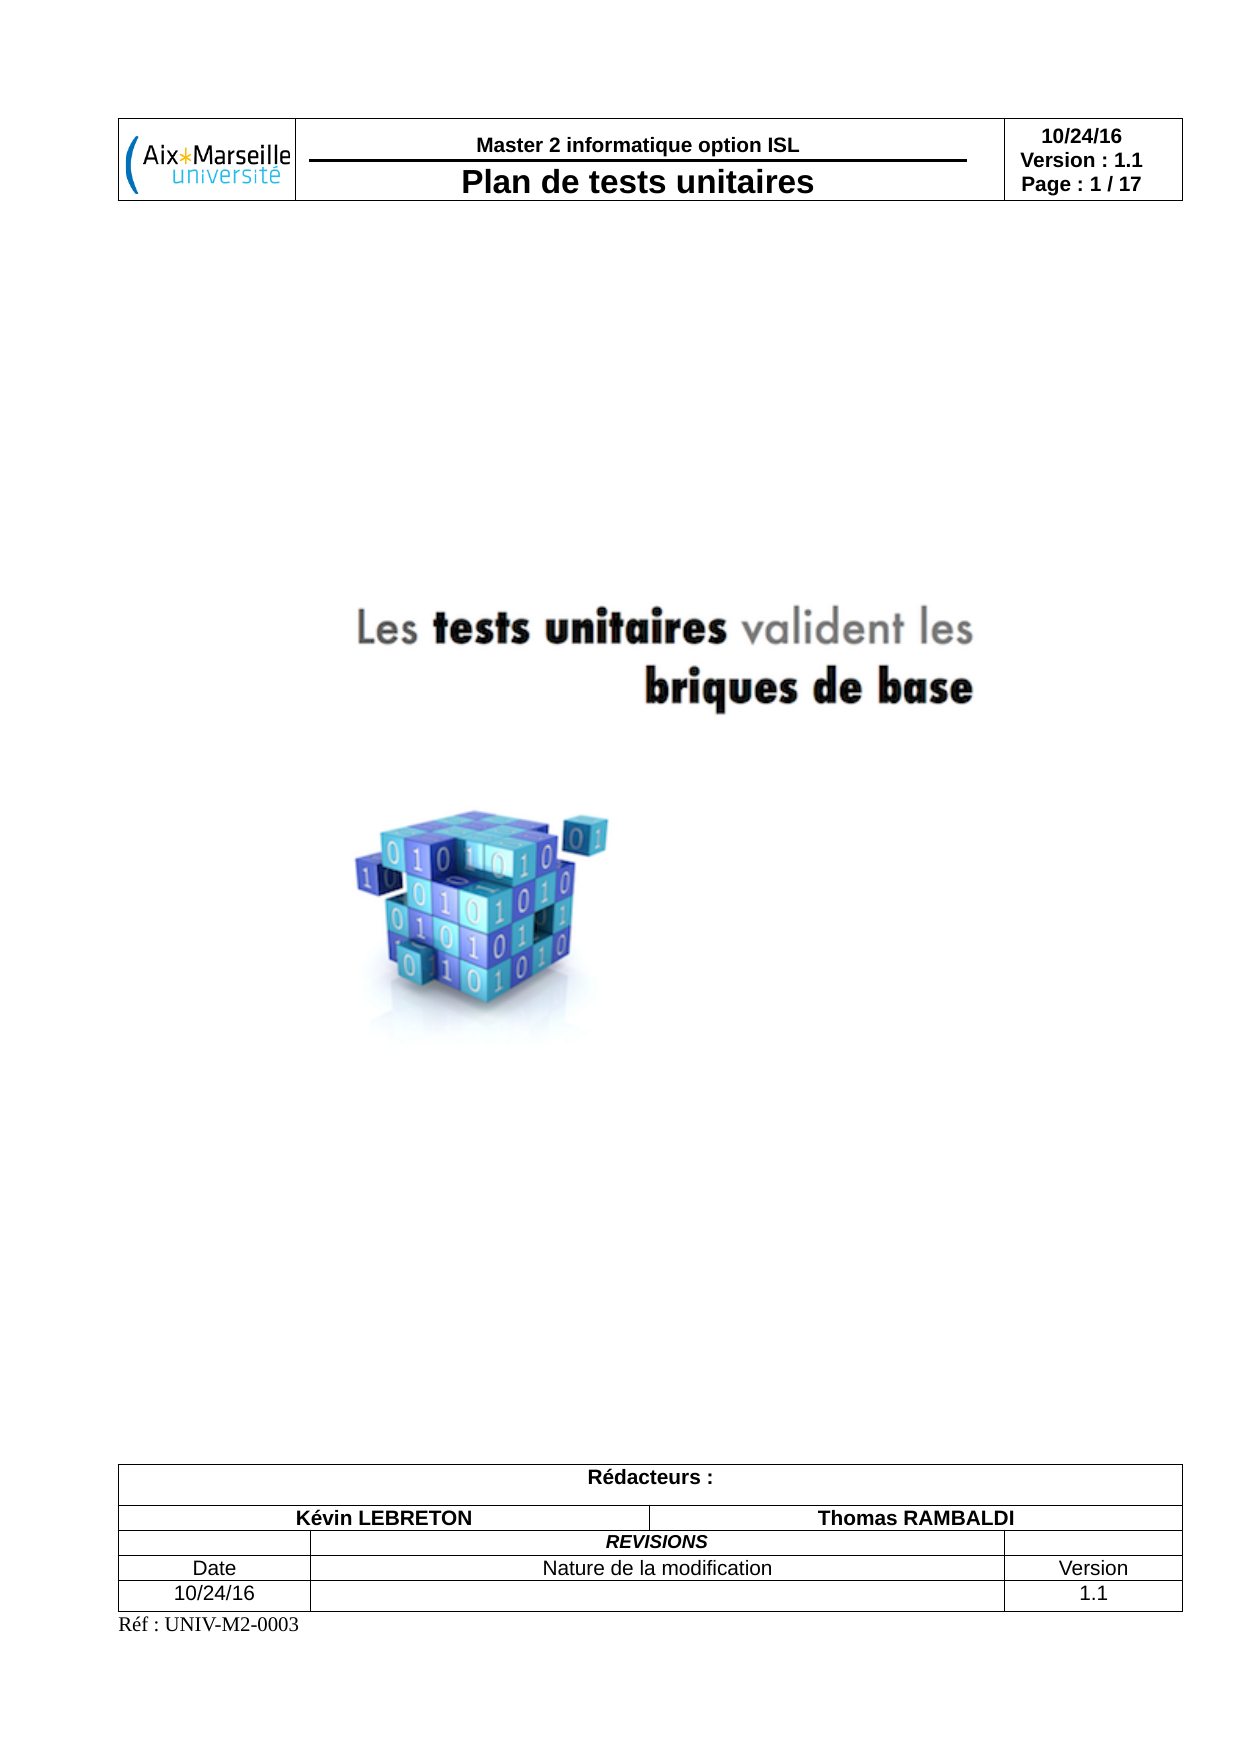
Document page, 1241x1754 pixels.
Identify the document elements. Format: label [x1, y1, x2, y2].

picture [125, 136, 290, 194]
picture [229, 511, 1011, 1098]
